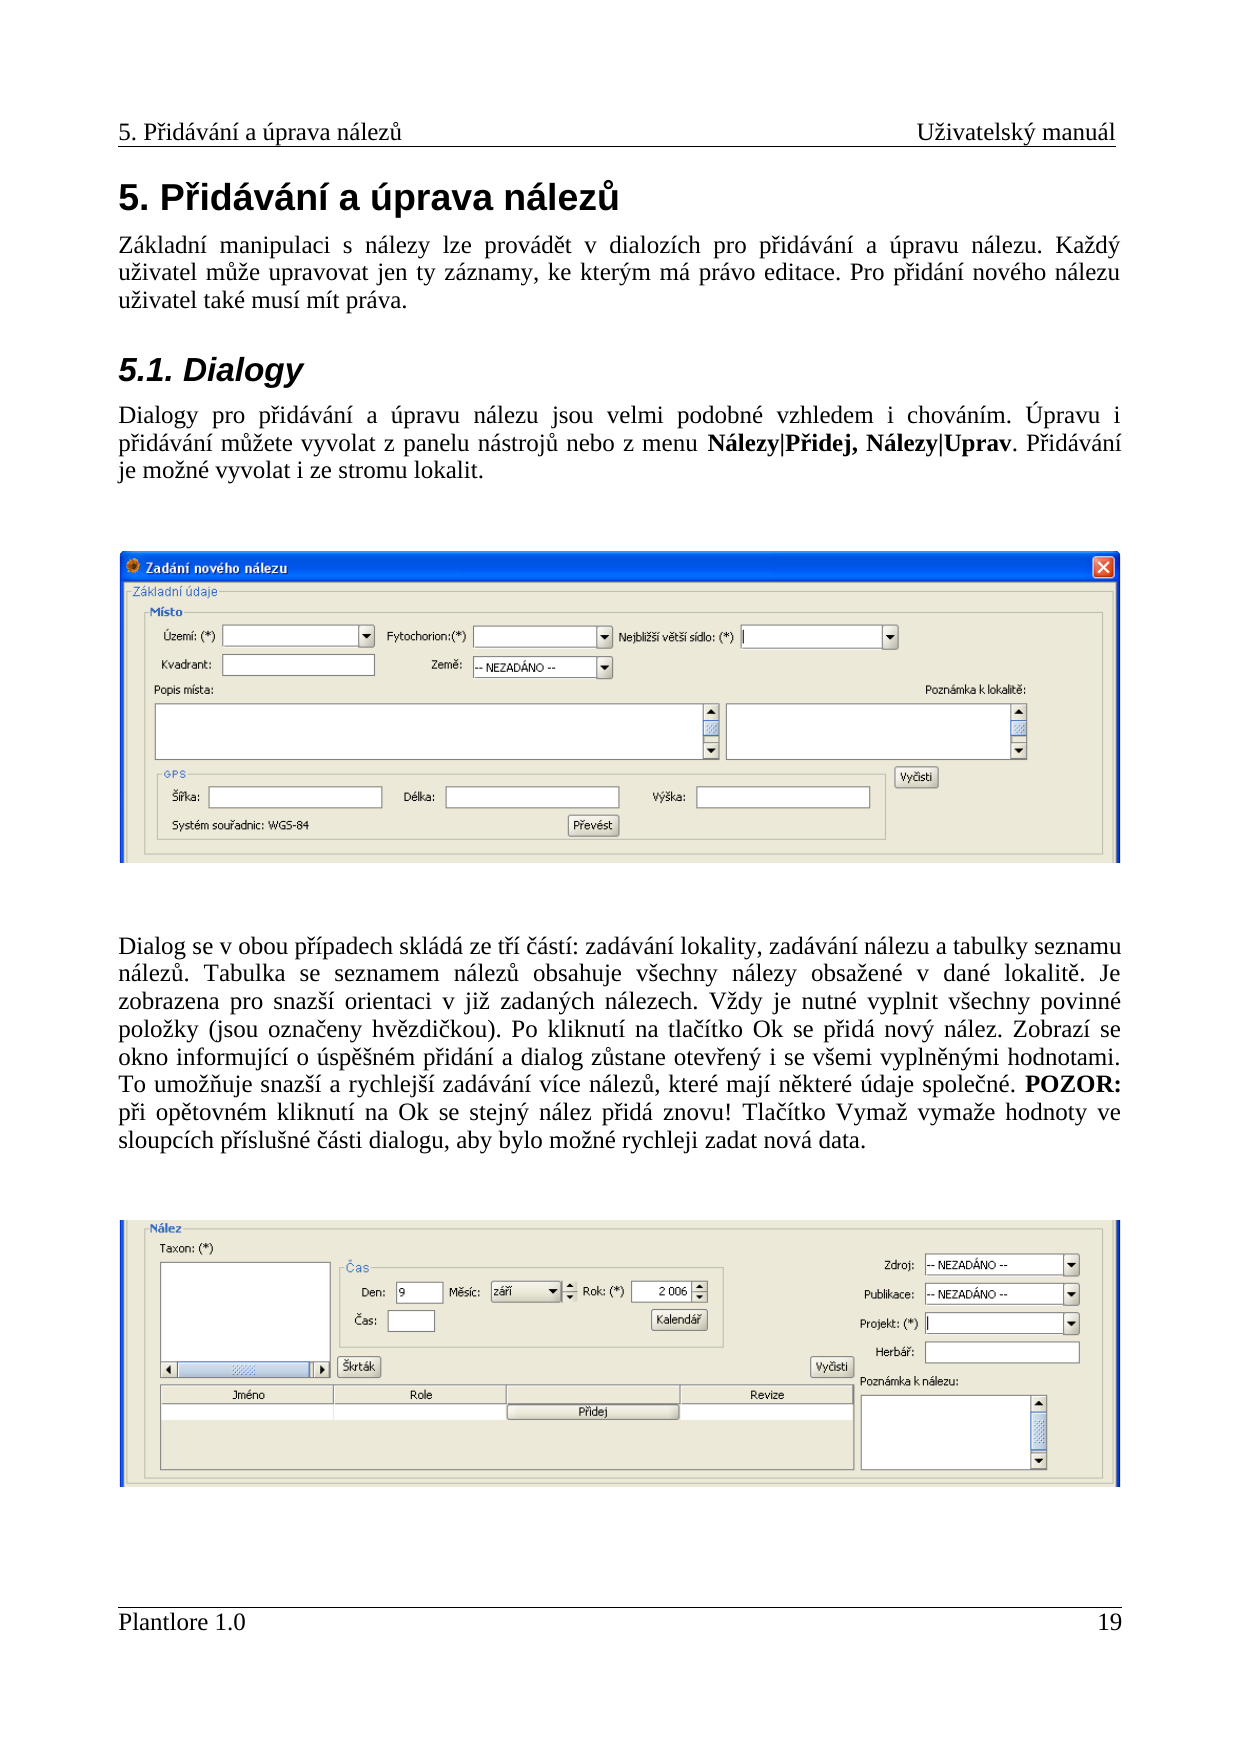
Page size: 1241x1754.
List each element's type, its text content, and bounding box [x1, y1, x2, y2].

text Dialogy pro přidávání a úpravu nálezu jsou velmi podobné vzhledem i chováním. Úpravu i přidávání můžete vyvolat z panelu nástrojů nebo z menu Nálezy|Přidej, Nálezy|Uprav. Přidávání je možné vyvolat i ze stromu lokalit. [118, 401, 1122, 484]
subtitle 5. Přidávání a úprava nálezů [118, 176, 1122, 218]
text Základní manipulaci s nálezy lze provádět v dialozích pro přidávání a úpravu nálezu. Každý uživatel může upravovat jen ty záznamy, ke kterým má právo editace. Pro přidání nového nálezu uživatel také musí mít práva. [118, 231, 1122, 314]
picture [119, 551, 1121, 863]
picture [119, 1220, 1121, 1487]
text Dialog se v obou případech skládá ze tří částí: zadávání lokality, zadávání nálezu a tabulky seznamu nálezů. Tabulka se seznamem nálezů obsahuje všechny nálezy obsažené v dané lokalitě. Je zobrazena pro snazší orientaci v již zadaných nálezech. Vždy je nutné vyplnit všechny povinné položky (jsou označeny hvězdičkou). Po kliknutí na tlačítko Ok se přidá nový nález. Zobrazí se okno informující o úspěšném přidání a dialog zůstane otevřený i se všemi vyplněnými hodnotami. To umožňuje snazší a rychlejší zadávání více nálezů, které mají některé údaje společné. POZOR: při opětovném kliknutí na Ok se stejný nález přidá znovu! Tlačítko Vymaž vymaže hodnoty ve sloupcích příslušné části dialogu, aby bylo možné rychleji zadat nová data. [118, 932, 1122, 1153]
subtitle 5.1. Dialogy [118, 351, 1122, 389]
